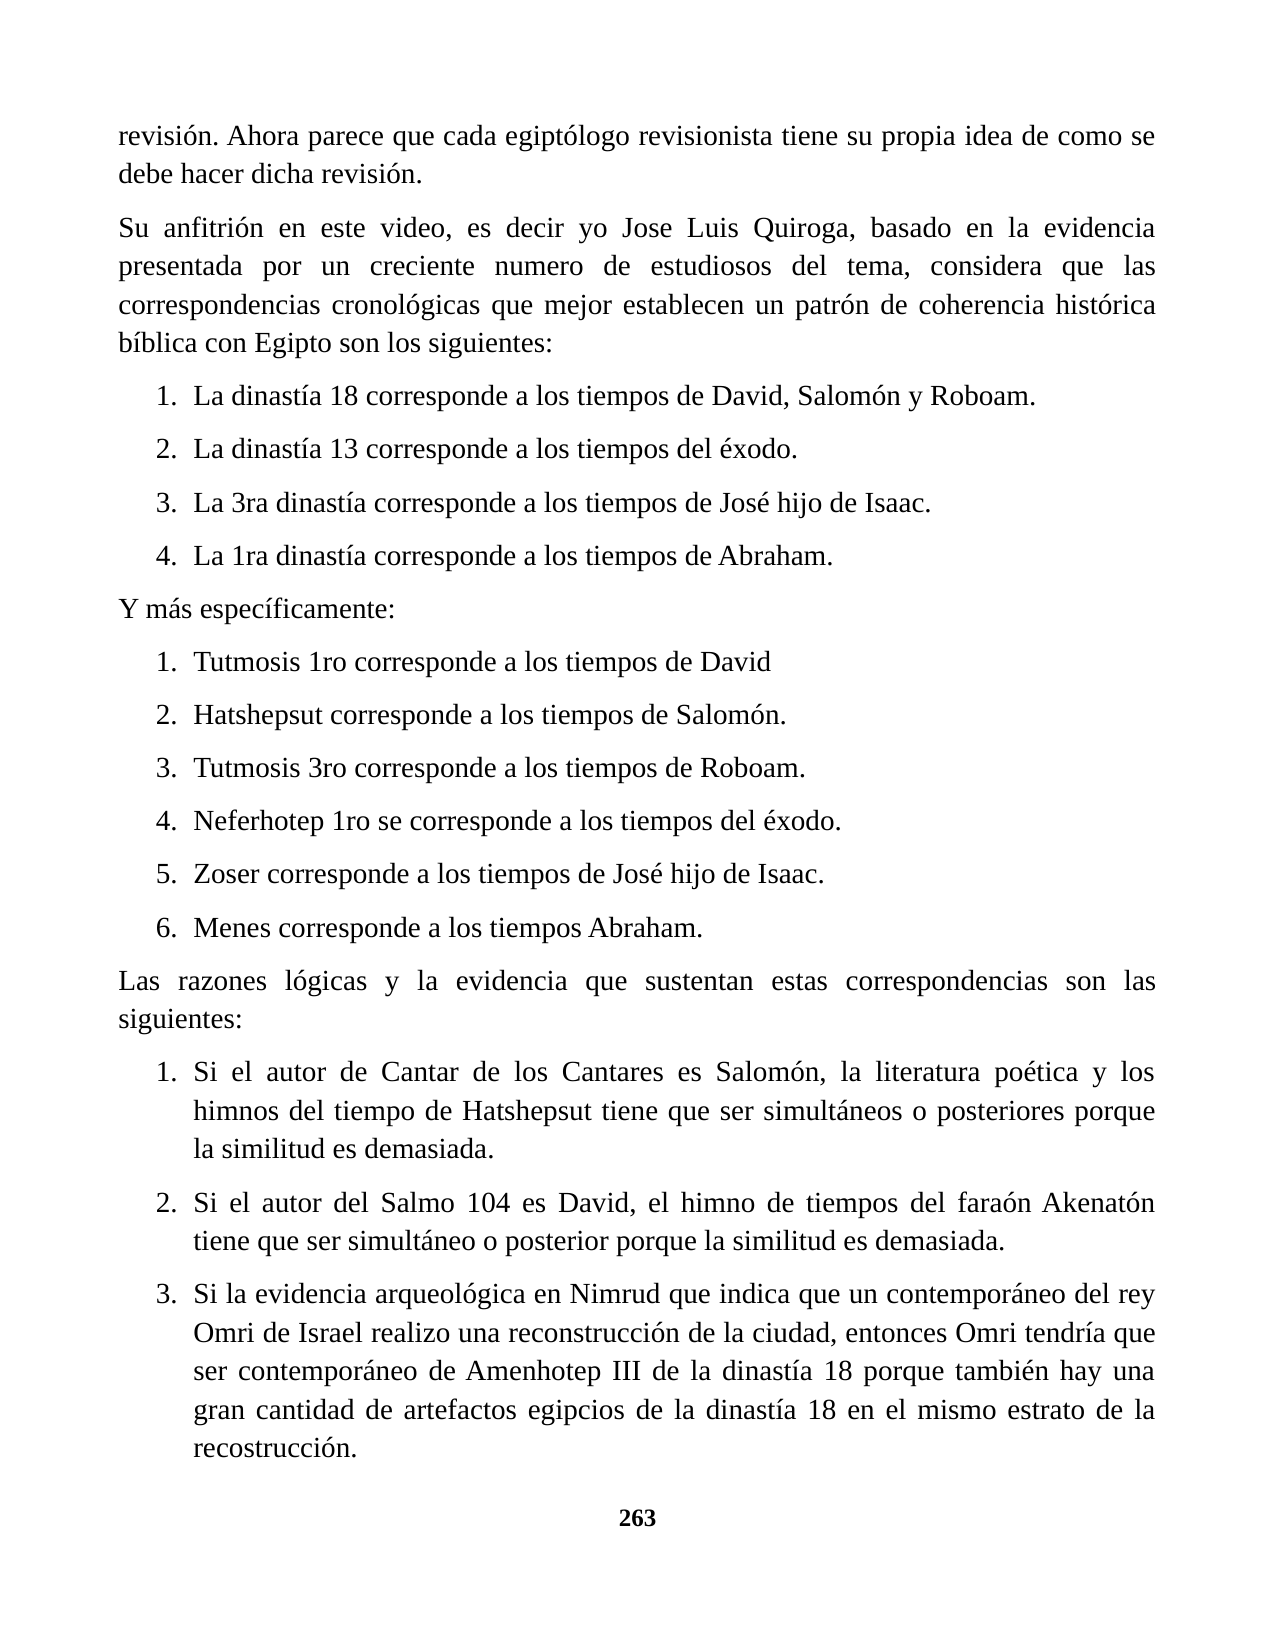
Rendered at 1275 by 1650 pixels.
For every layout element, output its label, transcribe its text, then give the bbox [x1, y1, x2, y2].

list Zoser corresponde a los tiempos de José hijo de Isaac. [156, 857, 1157, 890]
list La dinastía 18 corresponde a los tiempos de David, Salomón y Roboam. [156, 378, 1157, 412]
list La dinastía 13 corresponde a los tiempos del éxodo. [156, 432, 1157, 465]
list Hatshepsut corresponde a los tiempos de Salomón. [156, 697, 1157, 731]
list Tutmosis 1ro corresponde a los tiempos de David [156, 644, 1157, 678]
text Y más específicamente: [118, 591, 1157, 624]
list Menes corresponde a los tiempos Abraham. [156, 910, 1157, 943]
list Tutmosis 3ro corresponde a los tiempos de Roboam. [156, 750, 1157, 784]
text Las razones lógicas y la evidencia que sustentan estas correspondencias son las siguientes: [118, 963, 1157, 1035]
list Si el autor del Salmo 104 es David, el himno de tiempos del faraón Akenatón tiene que ser simultáneo o posterior porque la similitud es demasiada. [156, 1185, 1157, 1257]
list Si la evidencia arqueológica en Nimrud que indica que un contemporáneo del rey Omri de Israel realizo una reconstrucción de la ciudad, entonces Omri tendría que ser contemporáneo de Amenhotep III de la dinastía 18 porque también hay una gran cantidad de artefactos egipcios de la dinastía 18 en el mismo estrato de la recostrucción. [156, 1276, 1157, 1464]
list Si el autor de Cantar de los Cantares es Salomón, la literatura poética y los himnos del tiempo de Hatshepsut tiene que ser simultáneos o posteriores porque la similitud es demasiada. [156, 1054, 1157, 1165]
list La 3ra dinastía corresponde a los tiempos de José hijo de Isaac. [156, 485, 1157, 518]
list Neferhotep 1ro se corresponde a los tiempos del éxodo. [156, 803, 1157, 837]
text Su anfitrión en este video, es decir yo Jose Luis Quiroga, basado en la evidencia presentada por un creciente numero de estudiosos del tema, considera que las correspondencias cronológicas que mejor establecen un patrón de coherencia histórica bíblica con Egipto son los siguientes: [118, 210, 1157, 359]
list La 1ra dinastía corresponde a los tiempos de Abraham. [156, 538, 1157, 571]
text revisión. Ahora parece que cada egiptólogo revisionista tiene su propia idea de como se debe hacer dicha revisión. [118, 118, 1157, 190]
